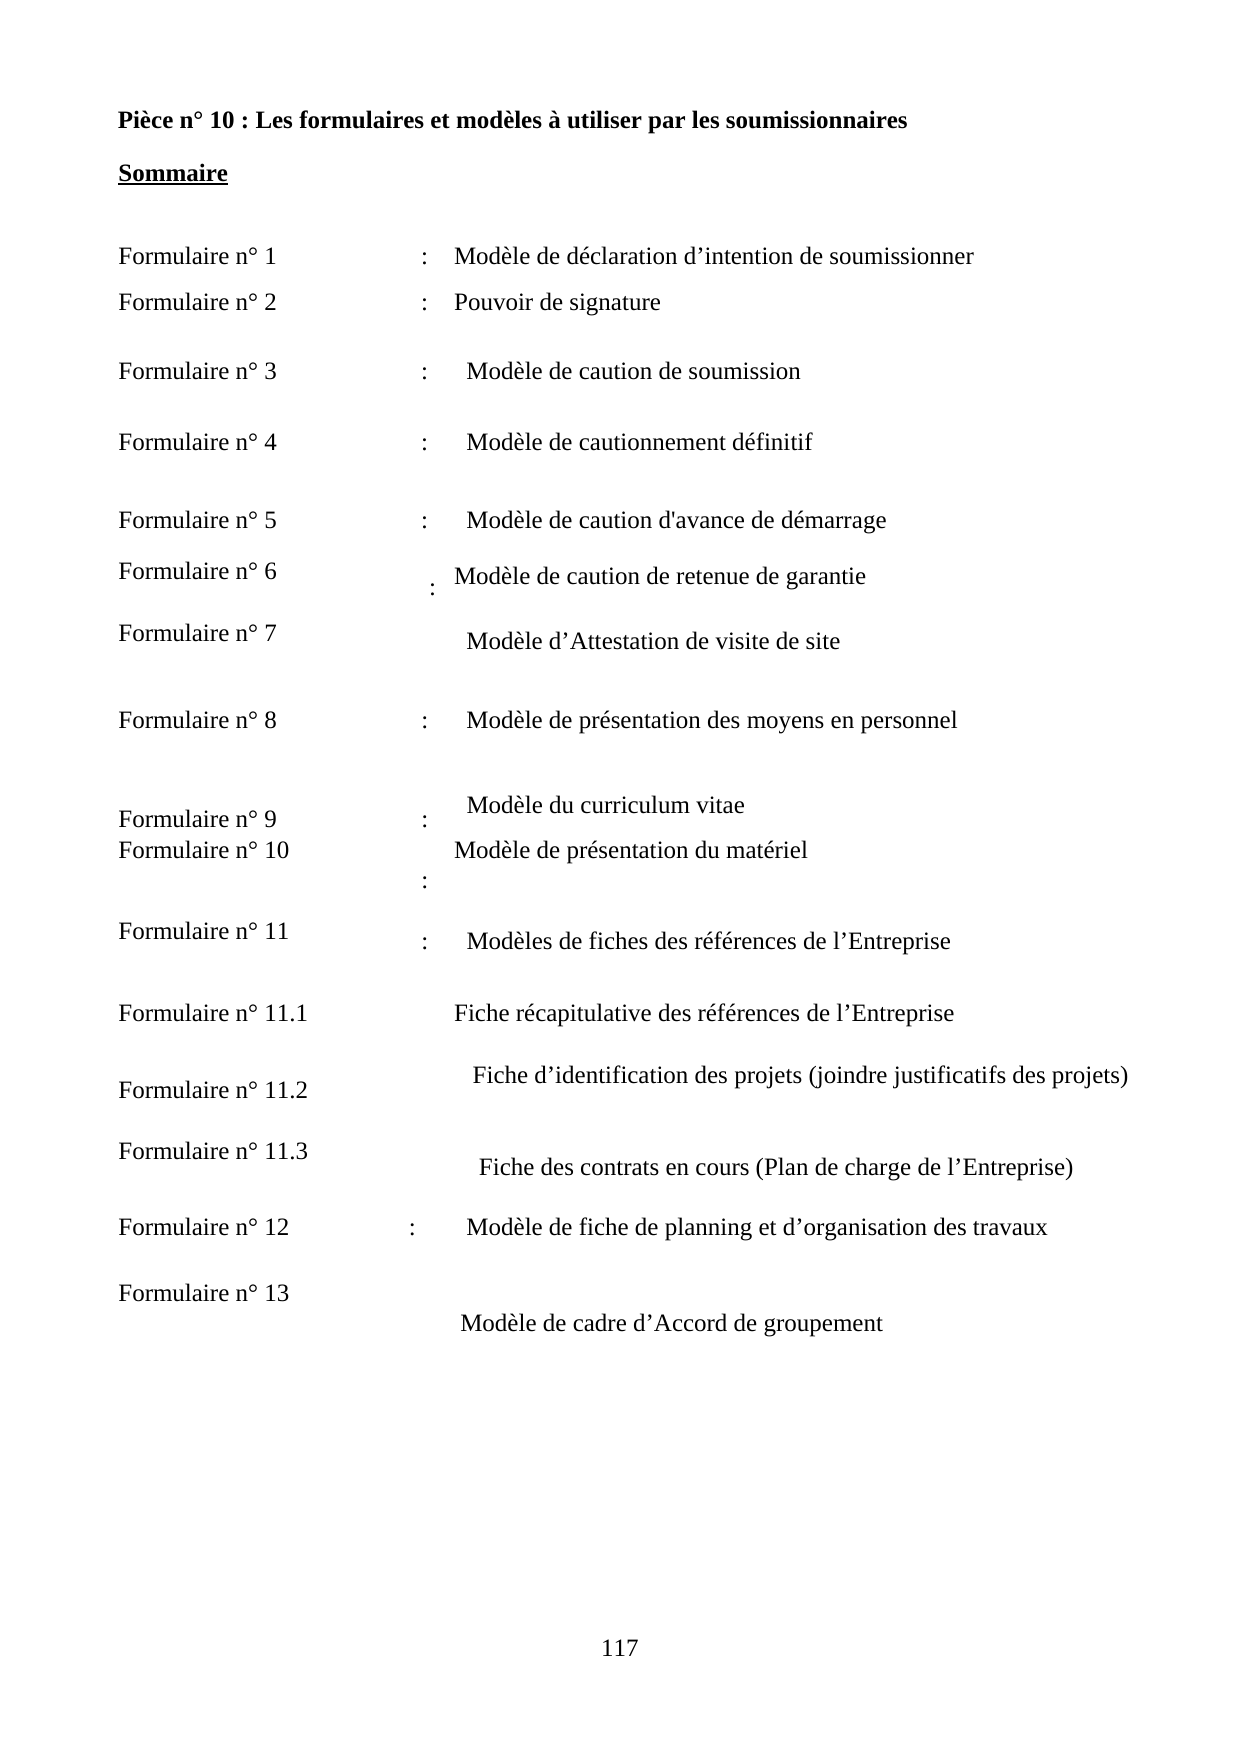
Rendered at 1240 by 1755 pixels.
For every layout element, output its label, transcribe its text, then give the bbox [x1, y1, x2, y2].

table_cell Modèles de fiches des références de l’Entreprise [454, 896, 1171, 967]
table_cell Fiche d’identification des projets (joindre justificatifs des projets) [454, 1060, 1171, 1121]
table_cell Fiche des contrats en cours (Plan de charge de l’Entreprise) [454, 1121, 1171, 1182]
table_cell Formulaire n° 4 [118, 397, 408, 468]
table_cell Formulaire n° 12 [118, 1182, 408, 1243]
table_cell Modèle de présentation des moyens en personnel [454, 663, 1171, 746]
table_cell Modèle de caution de retenue de garantie Modèle d’Attestation de visite de site [454, 542, 1171, 663]
table_cell Formulaire n° 3 [118, 326, 408, 397]
table_cell : [409, 835, 454, 896]
table_cell Modèle de présentation du matériel [454, 835, 1171, 896]
table_cell : [409, 278, 454, 326]
table_cell Formulaire n° 9 [118, 746, 408, 835]
table_cell Formulaire n° 11.3 [118, 1121, 408, 1182]
table_cell : [409, 1182, 454, 1243]
table_cell : [409, 663, 454, 746]
table_header Formulaire n° 1 [118, 241, 408, 278]
table_cell [454, 1413, 1171, 1510]
table_cell Formulaire n° 13 [118, 1278, 408, 1413]
table_cell : [409, 397, 454, 468]
table_cell : [409, 746, 454, 835]
table_cell Formulaire n° 10 [118, 835, 408, 896]
table_cell Formulaire n° 6 Formulaire n° 7 [118, 542, 408, 663]
table_cell [118, 1243, 408, 1278]
table_cell [409, 1121, 454, 1182]
table_cell Modèle de cautionnement définitif [454, 397, 1171, 468]
table_cell Formulaire n° 2 [118, 278, 408, 326]
text Sommaire [118, 158, 1183, 187]
table_cell Modèle de caution d'avance de démarrage [454, 469, 1171, 542]
table_cell Pouvoir de signature [454, 278, 1171, 326]
table_cell Modèle de caution de soumission [454, 326, 1171, 397]
table_cell : [409, 469, 454, 542]
table_cell [118, 1413, 408, 1510]
text Pièce n° 10 : Les formulaires et modèles à utiliser par les soumissionnaires [118, 105, 1123, 134]
table_cell : [409, 326, 454, 397]
table_cell [409, 1060, 454, 1121]
table_cell [409, 1278, 454, 1413]
table_cell Modèle de fiche de planning et d’organisation des travaux [454, 1182, 1171, 1243]
table_cell [409, 967, 454, 1060]
table_cell Formulaire n° 5 [118, 469, 408, 542]
table_cell Modèle du curriculum vitae [454, 746, 1171, 835]
table_cell : [409, 896, 454, 967]
table_cell [454, 1243, 1171, 1278]
table_cell Formulaire n° 11.1 [118, 967, 408, 1060]
table_cell Fiche récapitulative des références de l’Entreprise [454, 967, 1171, 1060]
table_cell Formulaire n° 11 [118, 896, 408, 967]
table_cell [409, 1413, 454, 1510]
table_cell Formulaire n° 11.2 [118, 1060, 408, 1121]
table_header : [409, 241, 454, 278]
table_cell Modèle de cadre d’Accord de groupement [454, 1278, 1171, 1413]
table_header Modèle de déclaration d’intention de soumissionner [454, 241, 1171, 278]
table_cell : [409, 542, 454, 663]
table_cell Formulaire n° 8 [118, 663, 408, 746]
table_cell [409, 1243, 454, 1278]
